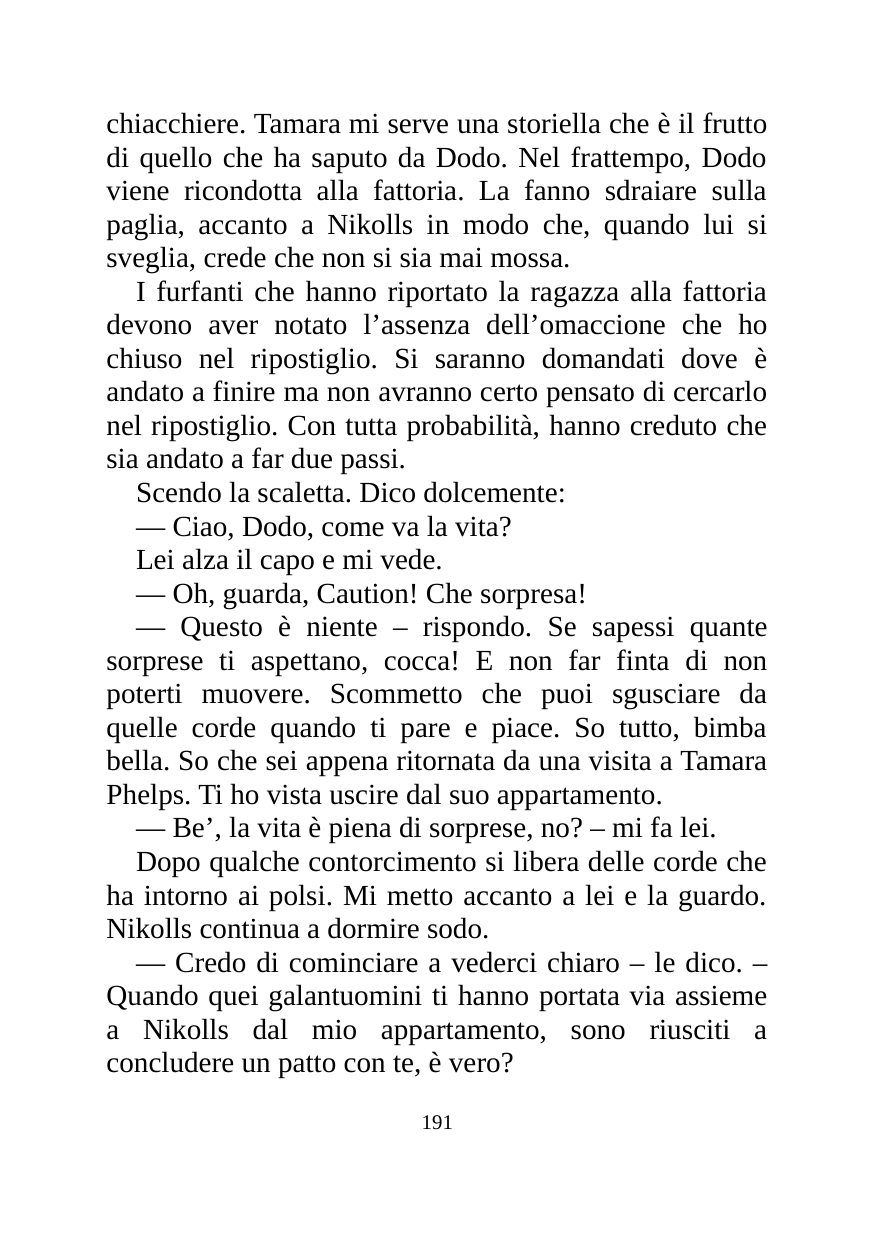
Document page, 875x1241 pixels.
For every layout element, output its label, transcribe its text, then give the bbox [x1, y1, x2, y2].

text Scendo la scaletta. Dico dolcemente: [106, 475, 768, 509]
text — Oh, guarda, Caution! Che sorpresa! [106, 576, 768, 609]
text — Ciao, Dodo, come va la vita? [106, 509, 768, 542]
text Dopo qualche contorcimento si libera delle corde che ha intorno ai polsi. Mi metto accanto a lei e la guardo. Nikolls continua a dormire sodo. [106, 844, 768, 945]
text Lei alza il capo e mi vede. [106, 542, 768, 576]
text I furfanti che hanno riportato la ragazza alla fattoria devono aver notato l’assenza dell’omaccione che ho chiuso nel ripostiglio. Si saranno domandati dove è andato a finire ma non avranno certo pensato di cercarlo nel ripostiglio. Con tutta probabilità, hanno creduto che sia andato a far due passi. [106, 274, 768, 475]
text — Credo di cominciare a vederci chiaro – le dico. – Quando quei galantuomini ti hanno portata via assieme a Nikolls dal mio appartamento, sono riusciti a concludere un patto con te, è vero? [106, 945, 768, 1079]
text — Be’, la vita è piena di sorprese, no? – mi fa lei. [106, 811, 768, 844]
text chiacchiere. Tamara mi serve una storiella che è il frutto di quello che ha saputo da Dodo. Nel frattempo, Dodo viene ricondotta alla fattoria. La fanno sdraiare sulla paglia, accanto a Nikolls in modo che, quando lui si sveglia, crede che non si sia mai mossa. [106, 106, 768, 274]
text — Questo è niente – rispondo. Se sapessi quante sorprese ti aspettano, cocca! E non far finta di non poterti muovere. Scommetto che puoi sgusciare da quelle corde quando ti pare e piace. So tutto, bimba bella. So che sei appena ritornata da una visita a Tamara Phelps. Ti ho vista uscire dal suo appartamento. [106, 609, 768, 811]
